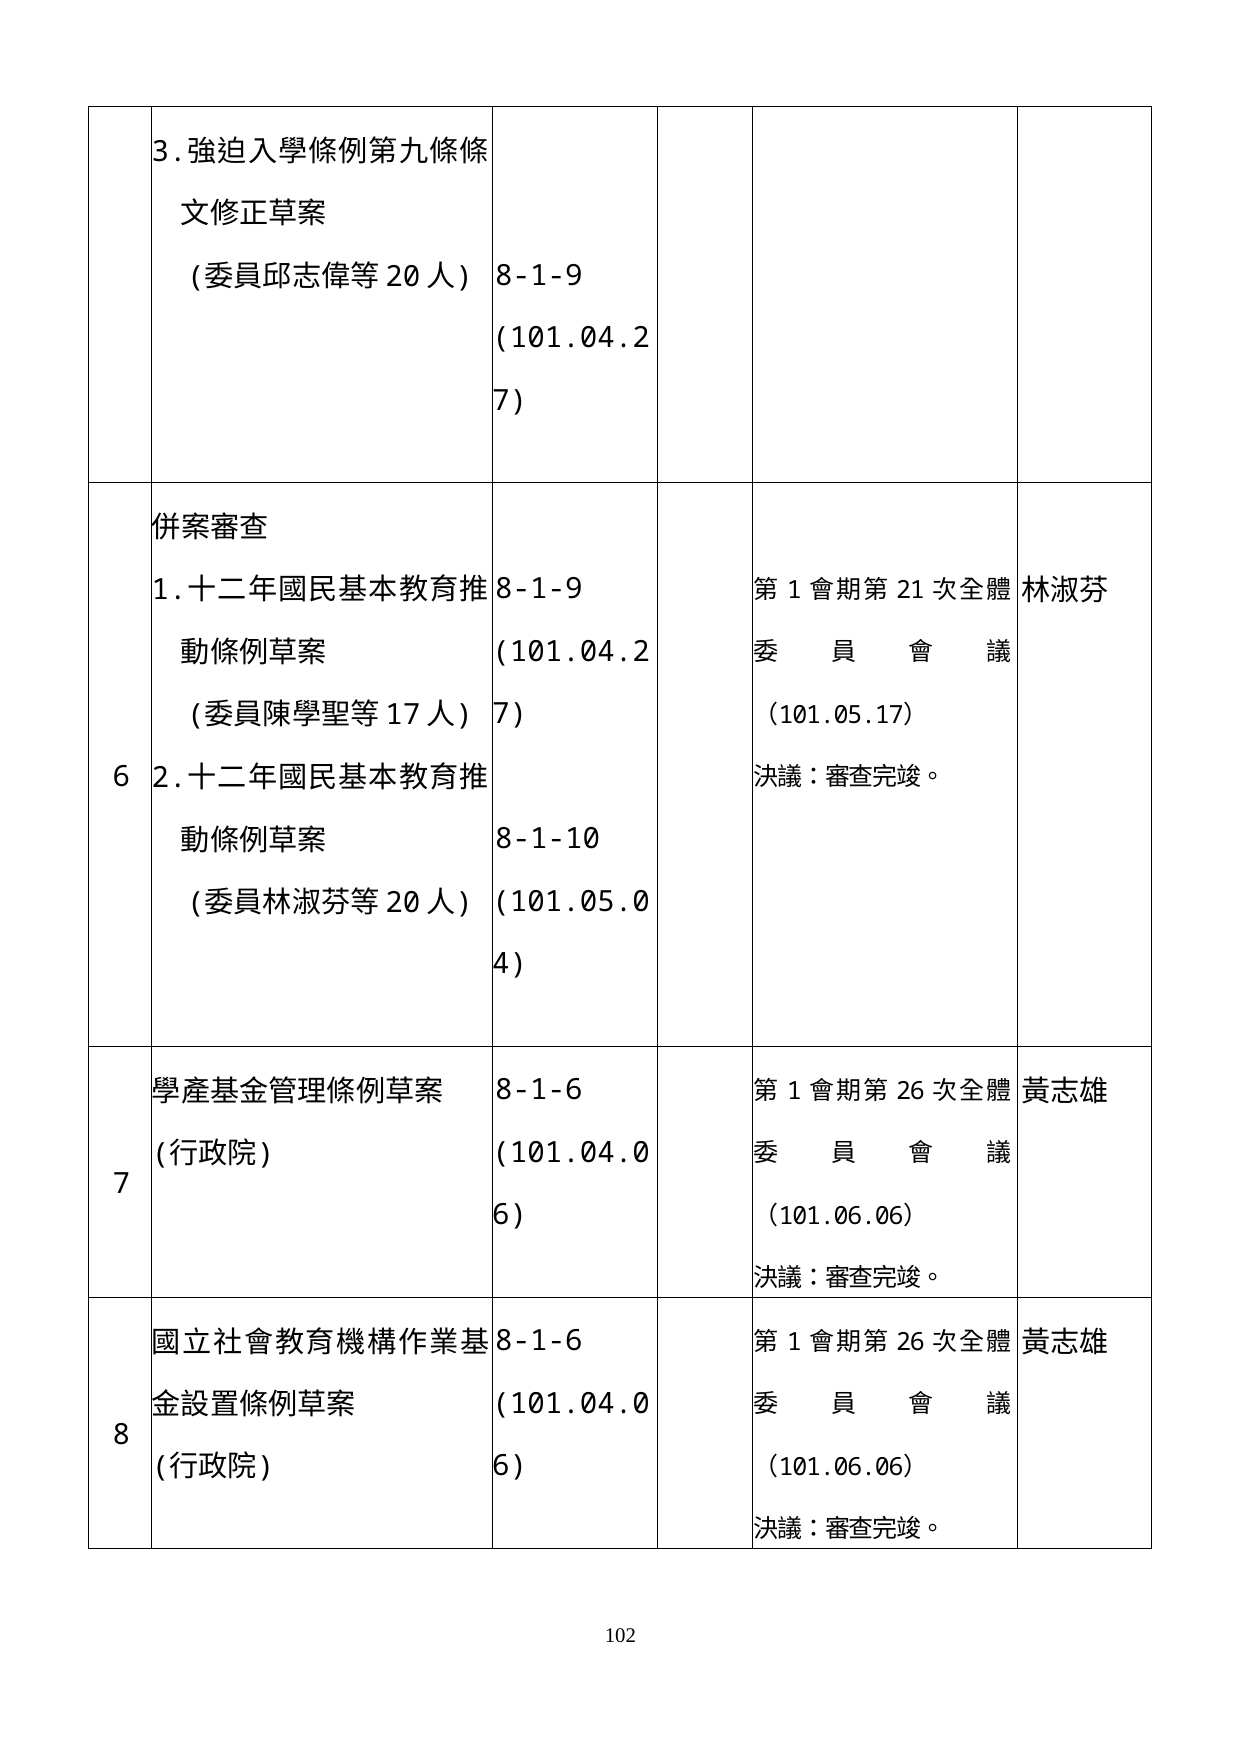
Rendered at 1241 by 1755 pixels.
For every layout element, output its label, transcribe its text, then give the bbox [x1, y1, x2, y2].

table_cell [753, 107, 1017, 482]
table_cell [658, 107, 752, 482]
table_cell 學產基金管理條例草案 (行政院) [152, 1047, 492, 1297]
table_cell 3.強迫入學條例第九條條文修正草案 (委員邱志偉等20人) [152, 107, 492, 482]
table_cell 8-1-9 (101.04.27) 8-1-10 (101.05.04) [493, 483, 657, 1046]
table_cell [89, 1298, 151, 1548]
table_cell [658, 1298, 752, 1548]
table_cell [658, 483, 752, 1046]
table_cell [1018, 107, 1151, 482]
table_cell [658, 1047, 752, 1297]
table_cell 國立社會教育機構作業基金設置條例草案 (行政院) [152, 1298, 492, 1548]
table_cell 第1會期第21次全體委員會議（101.05.17） 決議：審查完竣。 [753, 483, 1017, 1046]
table_cell [89, 107, 151, 482]
table_cell 8-1-6 (101.04.06) [493, 1298, 657, 1548]
table_cell 第1會期第26次全體委員會議（101.06.06） 決議：審查完竣。 [753, 1047, 1017, 1297]
table_cell [89, 483, 151, 1046]
table_cell 黃志雄 [1018, 1298, 1151, 1548]
table_cell 8-1-9 (101.04.27) [493, 107, 657, 482]
table_cell 林淑芬 [1018, 483, 1151, 1046]
table_cell 8-1-6 (101.04.06) [493, 1047, 657, 1297]
table_cell 黃志雄 [1018, 1047, 1151, 1297]
table_cell [89, 1047, 151, 1297]
table_cell 第1會期第26次全體委員會議（101.06.06） 決議：審查完竣。 [753, 1298, 1017, 1548]
table_cell 併案審查 1.十二年國民基本教育推動條例草案 (委員陳學聖等17人) 2.十二年國民基本教育推動條例草案 (委員林淑芬等20人) [152, 483, 492, 1046]
